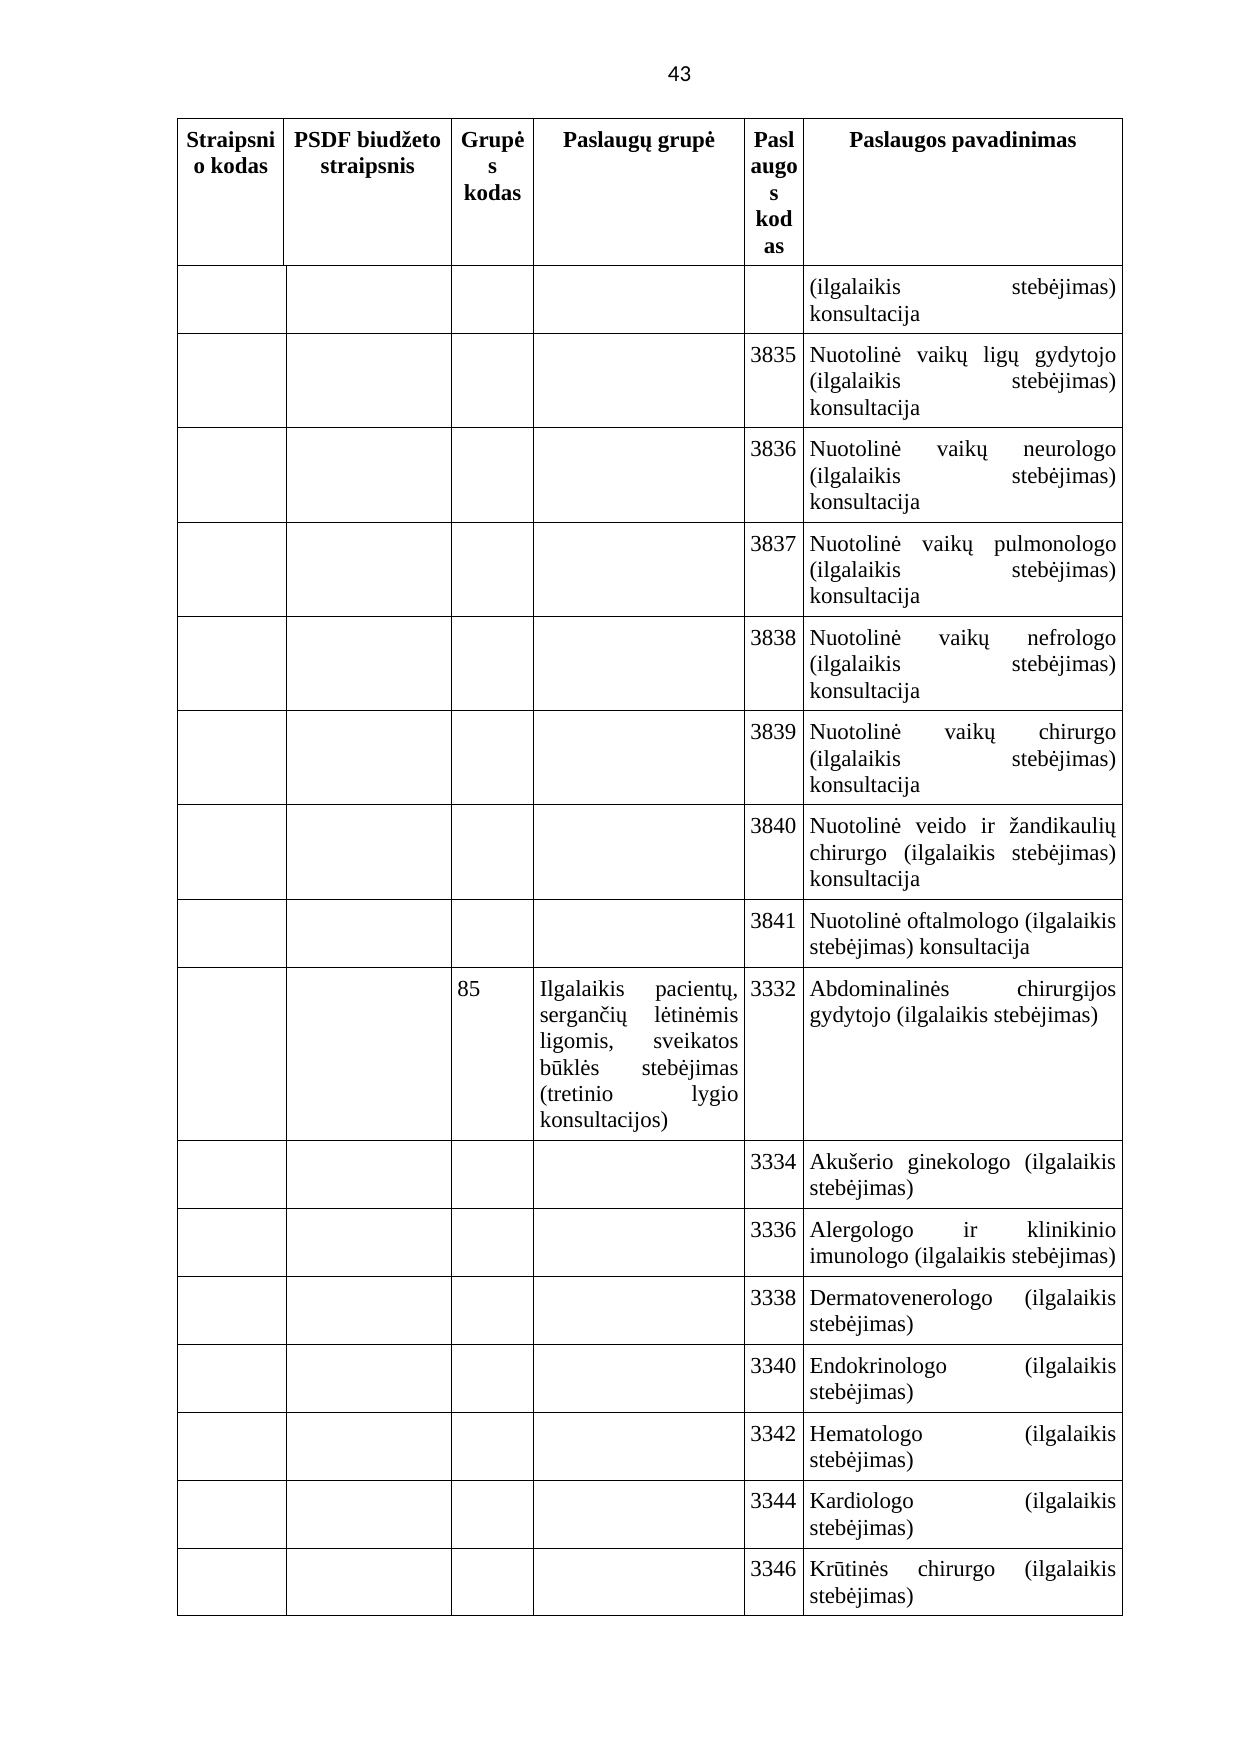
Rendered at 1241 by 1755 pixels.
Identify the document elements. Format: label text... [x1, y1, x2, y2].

table_cell [287, 1277, 451, 1344]
table_header Paslaugos kodas [745, 119, 803, 265]
table_cell [452, 617, 533, 710]
table_cell 3334 [745, 1141, 803, 1208]
table_cell Alergologo ir klinikinio imunologo (ilgalaikis stebėjimas) [804, 1209, 1122, 1276]
table_cell [287, 1413, 451, 1479]
table_cell [287, 1345, 451, 1412]
table_cell [534, 1413, 744, 1479]
table_cell [287, 617, 451, 710]
table_cell [287, 1481, 451, 1547]
table_cell 3836 [745, 428, 803, 522]
table_cell Nuotolinė oftalmologo (ilgalaikis stebėjimas) konsultacija [804, 900, 1122, 967]
table_cell Kardiologo (ilgalaikis stebėjimas) [804, 1481, 1122, 1547]
table_cell [287, 1141, 451, 1208]
table_cell 3338 [745, 1277, 803, 1344]
table_cell [287, 523, 451, 616]
table_cell [178, 1549, 286, 1615]
table_cell [178, 805, 286, 899]
table_cell [178, 1345, 286, 1412]
table_cell Endokrinologo (ilgalaikis stebėjimas) [804, 1345, 1122, 1412]
table_cell [534, 1141, 744, 1208]
table_cell [287, 266, 451, 333]
table_cell [534, 711, 744, 804]
table_cell [534, 805, 744, 899]
table_cell [178, 523, 286, 616]
table_cell 3840 [745, 805, 803, 899]
table_cell 3837 [745, 523, 803, 616]
table_cell (ilgalaikis stebėjimas) konsultacija [804, 266, 1122, 333]
table_cell [452, 1413, 533, 1479]
table_cell Akušerio ginekologo (ilgalaikis stebėjimas) [804, 1141, 1122, 1208]
table_cell [452, 711, 533, 804]
table_cell [534, 900, 744, 967]
table_cell [452, 1141, 533, 1208]
table_header Paslaugų grupė [534, 119, 744, 265]
table_cell 3332 [745, 968, 803, 1140]
table_cell [287, 334, 451, 427]
table_cell Krūtinės chirurgo (ilgalaikis stebėjimas) [804, 1549, 1122, 1615]
table_cell [178, 1277, 286, 1344]
table_cell 3340 [745, 1345, 803, 1412]
table_cell Ilgalaikis pacientų, sergančių lėtinėmis ligomis, sveikatos būklės stebėjimas (tretinio lygio konsultacijos) [534, 968, 744, 1140]
table_cell [534, 1549, 744, 1615]
table_cell [287, 1209, 451, 1276]
table_cell [534, 617, 744, 710]
table_cell 3841 [745, 900, 803, 967]
table_cell [534, 1277, 744, 1344]
table_cell [178, 1141, 286, 1208]
table_cell [534, 428, 744, 522]
table_cell [452, 523, 533, 616]
table_cell [452, 428, 533, 522]
table_header PSDF biudžeto straipsnis [284, 119, 451, 265]
table_cell [452, 1277, 533, 1344]
table_cell 85 [452, 968, 533, 1140]
table_cell [287, 900, 451, 967]
table_cell Dermatovenerologo (ilgalaikis stebėjimas) [804, 1277, 1122, 1344]
table_cell [287, 968, 451, 1140]
table_cell Nuotolinė veido ir žandikaulių chirurgo (ilgalaikis stebėjimas) konsultacija [804, 805, 1122, 899]
table_cell [452, 334, 533, 427]
table_cell 3342 [745, 1413, 803, 1479]
table_cell 3838 [745, 617, 803, 710]
table_cell [534, 1345, 744, 1412]
table_cell 3839 [745, 711, 803, 804]
table_header Paslaugos pavadinimas [804, 119, 1122, 265]
table_cell [745, 266, 803, 333]
table_cell [287, 711, 451, 804]
table_cell [178, 1209, 286, 1276]
table_cell [178, 428, 286, 522]
table_cell [452, 805, 533, 899]
table_cell 3835 [745, 334, 803, 427]
table_cell 3336 [745, 1209, 803, 1276]
table_cell [452, 1345, 533, 1412]
table_cell Nuotolinė vaikų chirurgo (ilgalaikis stebėjimas) konsultacija [804, 711, 1122, 804]
table_cell [178, 266, 286, 333]
table_cell [287, 1549, 451, 1615]
table_cell [178, 334, 286, 427]
table_header Grupės kodas [452, 119, 533, 265]
table_header Straipsnio kodas [178, 119, 283, 265]
table_cell [534, 1481, 744, 1547]
table_cell Nuotolinė vaikų ligų gydytojo (ilgalaikis stebėjimas) konsultacija [804, 334, 1122, 427]
table_cell Nuotolinė vaikų nefrologo (ilgalaikis stebėjimas) konsultacija [804, 617, 1122, 710]
table_cell [452, 1549, 533, 1615]
table_cell [534, 523, 744, 616]
table_cell 3346 [745, 1549, 803, 1615]
table_cell Abdominalinės chirurgijos gydytojo (ilgalaikis stebėjimas) [804, 968, 1122, 1140]
table_cell Hematologo (ilgalaikis stebėjimas) [804, 1413, 1122, 1479]
table_cell Nuotolinė vaikų neurologo (ilgalaikis stebėjimas) konsultacija [804, 428, 1122, 522]
table_cell [452, 900, 533, 967]
table_cell Nuotolinė vaikų pulmonologo (ilgalaikis stebėjimas) konsultacija [804, 523, 1122, 616]
table_cell [178, 1413, 286, 1479]
table_cell [178, 900, 286, 967]
table_cell [452, 1209, 533, 1276]
table_cell [534, 1209, 744, 1276]
table_cell [287, 428, 451, 522]
table_cell 3344 [745, 1481, 803, 1547]
table_cell [534, 266, 744, 333]
table_cell [452, 266, 533, 333]
table_cell [178, 1481, 286, 1547]
table_cell [178, 968, 286, 1140]
table_cell [287, 805, 451, 899]
table_cell [178, 617, 286, 710]
table_cell [178, 711, 286, 804]
table_cell [452, 1481, 533, 1547]
table_cell [534, 334, 744, 427]
